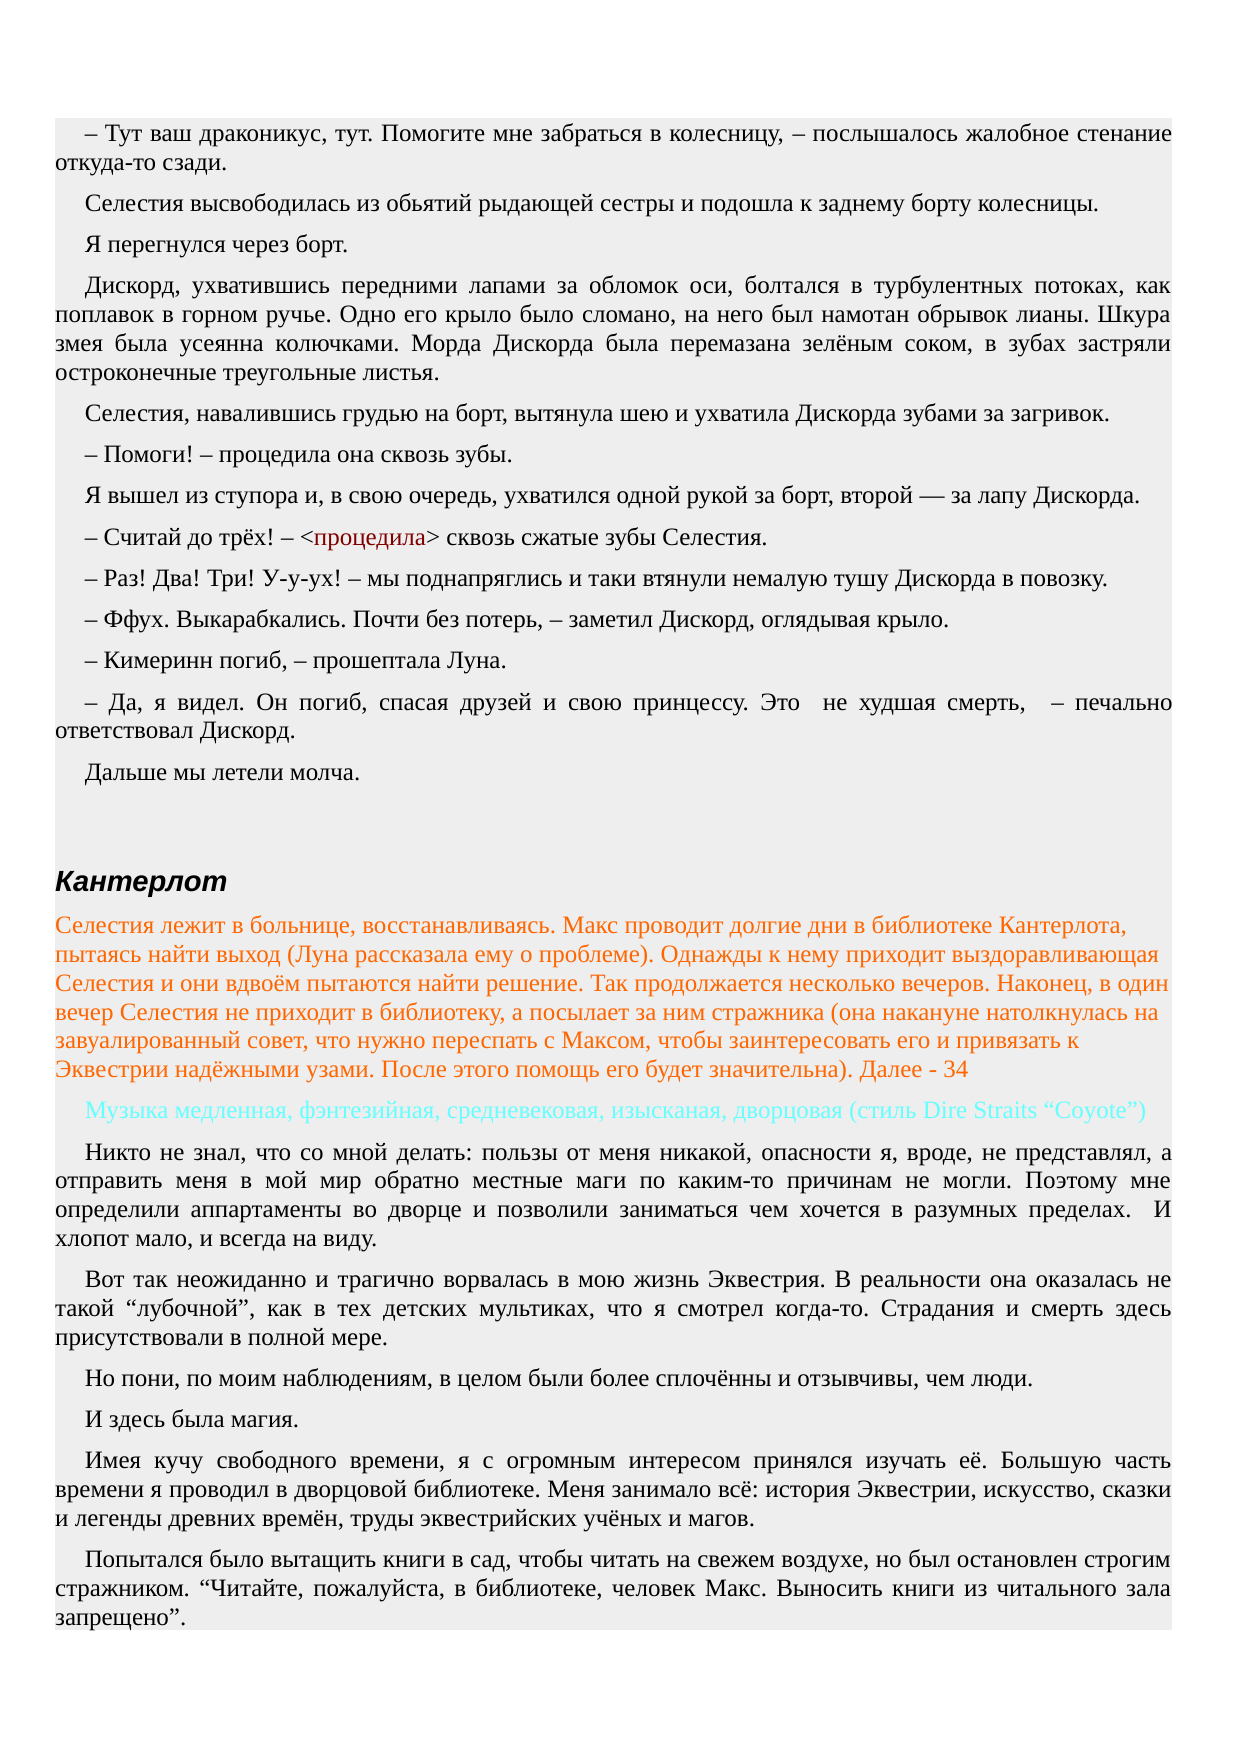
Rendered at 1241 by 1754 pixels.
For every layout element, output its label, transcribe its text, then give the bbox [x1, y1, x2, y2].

text Никто не знал, что со мной делать: пользы от меня никакой, опасности я, вроде, не представлял, а отправить меня в мой мир обратно местные маги по каким-то причинам не могли. Поэтому мне определили аппартаменты во дворце и позволили заниматься чем хочется в разумных пределах. И хлопот мало, и всегда на виду. [55, 1137, 1172, 1252]
text Имея кучу свободного времени, я с огромным интересом принялся изучать её. Большую часть времени я проводил в дворцовой библиотеке. Меня занимало всё: история Эквестрии, искусство, сказки и легенды древних времён, труды эквестрийских учёных и магов. [55, 1445, 1172, 1532]
text – Считай до трёх! – <процедила> сквозь сжатые зубы Селестия. [55, 522, 1172, 551]
text Я перегнулся через борт. [55, 229, 1172, 258]
text Селестия высвободилась из обьятий рыдающей сестры и подошла к заднему борту колесницы. [55, 188, 1172, 217]
text – Тут ваш драконикус, тут. Помогите мне забраться в колесницу, – послышалось жалобное стенание откуда-то сзади. [55, 118, 1172, 176]
text Но пони, по моим наблюдениям, в целом были более сплочённы и отзывчивы, чем люди. [55, 1363, 1172, 1392]
text И здесь была магия. [55, 1404, 1172, 1433]
text – Раз! Два! Три! У-у-ух! – мы поднапряглись и таки втянули немалую тушу Дискорда в повозку. [55, 563, 1172, 592]
text – Кимеринн погиб, – прошептала Луна. [55, 646, 1172, 674]
text Я вышел из ступора и, в свою очередь, ухватился одной рукой за борт, второй — за лапу Дискорда. [55, 481, 1172, 509]
text – Ффух. Выкарабкались. Почти без потерь, – заметил Дискорд, оглядывая крыло. [55, 604, 1172, 633]
text Музыка медленная, фэнтезийная, средневековая, изысканая, дворцовая (стиль Dire Straits “Coyote”) [55, 1095, 1172, 1124]
text Вот так неожиданно и трагично ворвалась в мою жизнь Эквестрия. В реальности она оказалась не такой “лубочной”, как в тех детских мультиках, что я смотрел когда-то. Страдания и смерть здесь присутствовали в полной мере. [55, 1264, 1172, 1350]
text Дальше мы летели молча. [55, 757, 1172, 786]
text Попытался было вытащить книги в сад, чтобы читать на свежем воздухе, но был остановлен строгим стражником. “Читайте, пожалуйста, в библиотеке, человек Макс. Выносить книги из читального зала запрещено”. [55, 1544, 1172, 1630]
text Селестия, навалившись грудью на борт, вытянула шею и ухватила Дискорда зубами за загривок. [55, 398, 1172, 427]
text Селестия лежит в больнице, восстанавливаясь. Макс проводит долгие дни в библиотеке Кантерлота, пытаясь найти выход (Луна рассказала ему о проблеме). Однажды к нему приходит выздоравливающая Селестия и они вдвоём пытаются найти решение. Так продолжается несколько вечеров. Наконец, в один вечер Селестия не приходит в библиотеку, а посылает за ним стражника (она накануне натолкнулась на завуалированный совет, что нужно переспать с Максом, чтобы заинтересовать его и привязать к Эквестрии надёжными узами. После этого помощь его будет значительна). Далее - 34 [55, 910, 1172, 1083]
text Дискорд, ухватившись передними лапами за обломок оси, болтался в турбулентных потоках, как поплавок в горном ручье. Одно его крыло было сломано, на него был намотан обрывок лианы. Шкура змея была усеянна колючками. Морда Дискорда была перемазана зелёным соком, в зубах застряли остроконечные треугольные листья. [55, 271, 1172, 386]
text – Да, я видел. Он погиб, спасая друзей и свою принцессу. Это не худшая смерть, – печально ответствовал Дискорд. [55, 687, 1172, 744]
subtitle Кантерлот [55, 864, 1172, 898]
text – Помоги! – процедила она сквозь зубы. [55, 439, 1172, 468]
